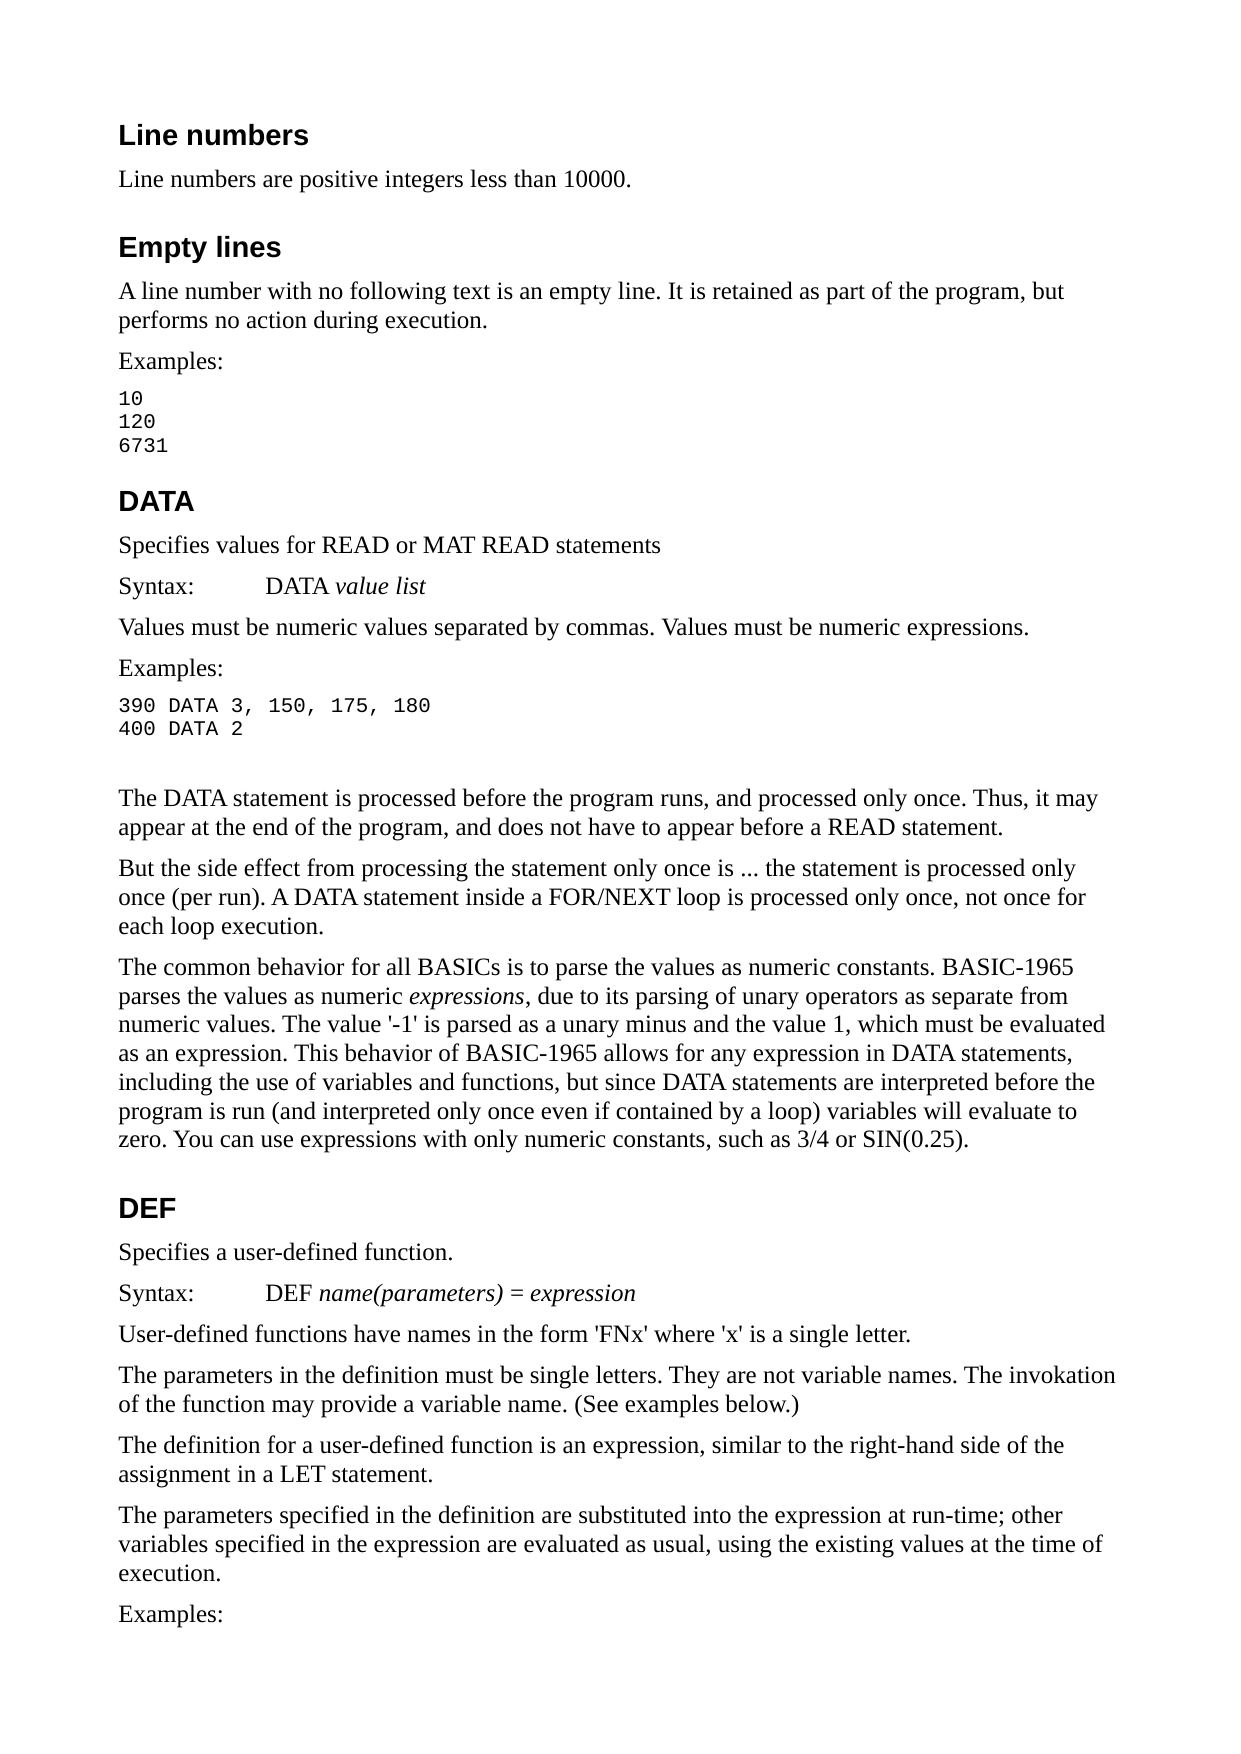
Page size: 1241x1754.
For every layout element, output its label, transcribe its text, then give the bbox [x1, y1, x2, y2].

text But the side effect from processing the statement only once is ... the statement is processed only once (per run). A DATA statement inside a FOR/NEXT loop is processed only once, not once for each loop execution. [118, 853, 1122, 939]
text Specifies a user-defined function. [118, 1237, 1122, 1266]
subtitle DEF [118, 1191, 1122, 1224]
text Examples: [118, 346, 1122, 375]
text Values must be numeric values separated by commas. Values must be numeric expressions. [118, 612, 1122, 641]
text The parameters specified in the definition are substituted into the expression at run-time; other variables specified in the expression are evaluated as usual, using the existing values at the time of execution. [118, 1501, 1122, 1587]
text The common behavior for all BASICs is to parse the values as numeric constants. BASIC-1965 parses the values as numeric expressions, due to its parsing of unary operators as separate from numeric values. The value '-1' is parsed as a unary minus and the value 1, which must be evaluated as an expression. This behavior of BASIC-1965 allows for any expression in DATA statements, including the use of variables and functions, but since DATA statements are interpreted before the program is run (and interpreted only once even if contained by a loop) variables will evaluate to zero. You can use expressions with only numeric constants, such as 3/4 or SIN(0.25). [118, 952, 1122, 1153]
text Specifies values for READ or MAT READ statements [118, 530, 1122, 558]
text 10 [118, 388, 1122, 411]
text Examples: [118, 653, 1122, 682]
text The definition for a user-defined function is an expression, similar to the right-hand side of the assignment in a LET statement. [118, 1431, 1122, 1488]
text Syntax: DEF name(parameters) = expression [118, 1278, 1122, 1307]
subtitle Empty lines [118, 230, 1122, 264]
subtitle Line numbers [118, 118, 1122, 152]
text User-defined functions have names in the form 'FNx' where 'x' is a single letter. [118, 1319, 1122, 1348]
text 390 DATA 3, 150, 175, 180 [118, 695, 1122, 718]
text A line number with no following text is an empty line. It is retained as part of the program, but performs no action during execution. [118, 276, 1122, 334]
text 120 [118, 411, 1122, 435]
text 6731 [118, 435, 1122, 459]
text Examples: [118, 1599, 1122, 1628]
subtitle DATA [118, 484, 1122, 517]
text Line numbers are positive integers less than 10000. [118, 164, 1122, 193]
text The parameters in the definition must be single letters. They are not variable names. The invokation of the function may provide a variable name. (See examples below.) [118, 1361, 1122, 1418]
text 400 DATA 2 [118, 718, 1122, 742]
text The DATA statement is processed before the program runs, and processed only once. Thus, it may appear at the end of the program, and does not have to appear before a READ statement. [118, 783, 1122, 841]
text Syntax: DATA value list [118, 571, 1122, 600]
